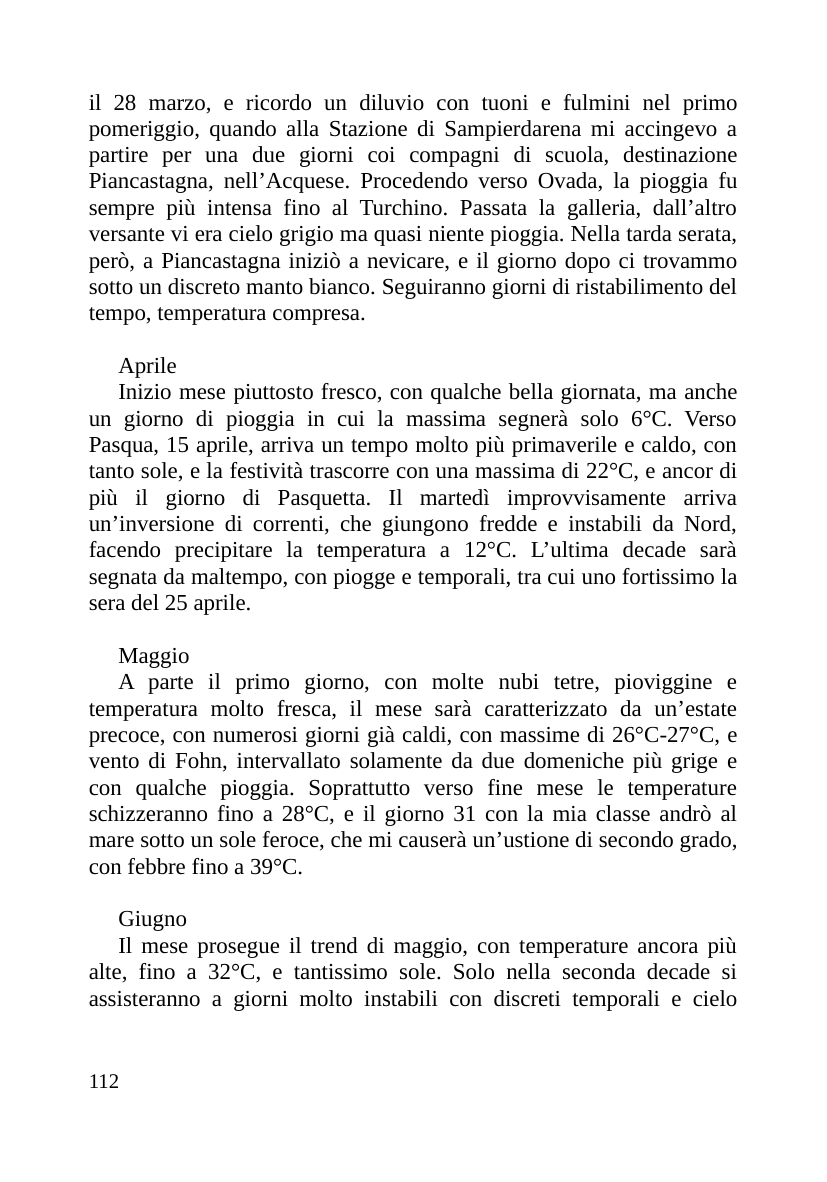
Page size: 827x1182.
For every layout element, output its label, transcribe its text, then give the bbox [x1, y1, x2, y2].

text Inizio mese piuttosto fresco, con qualche bella giornata, ma anche un giorno di pioggia in cui la massima segnerà solo 6°C. Verso Pasqua, 15 aprile, arriva un tempo molto più primaverile e caldo, con tanto sole, e la festività trascorre con una massima di 22°C, e ancor di più il giorno di Pasquetta. Il martedì improvvisamente arriva un’inversione di correnti, che giungono fredde e instabili da Nord, facendo precipitare la temperatura a 12°C. L’ultima decade sarà segnata da maltempo, con piogge e temporali, tra cui uno fortissimo la sera del 25 aprile. [88, 378, 738, 616]
text A parte il primo giorno, con molte nubi tetre, pioviggine e temperatura molto fresca, il mese sarà caratterizzato da un’estate precoce, con numerosi giorni già caldi, con massime di 26°C-27°C, e vento di Fohn, intervallato solamente da due domeniche più grige e con qualche pioggia. Soprattutto verso fine mese le temperature schizzeranno fino a 28°C, e il giorno 31 con la mia classe andrò al mare sotto un sole feroce, che mi causerà un’ustione di secondo grado, con febbre fino a 39°C. [88, 668, 738, 879]
text Il mese prosegue il trend di maggio, con temperature ancora più alte, fino a 32°C, e tantissimo sole. Solo nella seconda decade si assisteranno a giorni molto instabili con discreti temporali e cielo [88, 932, 738, 1011]
text il 28 marzo, e ricordo un diluvio con tuoni e fulmini nel primo pomeriggio, quando alla Stazione di Sampierdarena mi accingevo a partire per una due giorni coi compagni di scuola, destinazione Piancastagna, nell’Acquese. Procedendo verso Ovada, la pioggia fu sempre più intensa fino al Turchino. Passata la galleria, dall’altro versante vi era cielo grigio ma quasi niente pioggia. Nella tarda serata, però, a Piancastagna iniziò a nevicare, e il giorno dopo ci trovammo sotto un discreto manto bianco. Seguiranno giorni di ristabilimento del tempo, temperatura compresa. [88, 88, 738, 326]
text Giugno [88, 906, 738, 932]
text Aprile [88, 352, 738, 378]
text Maggio [88, 642, 738, 668]
